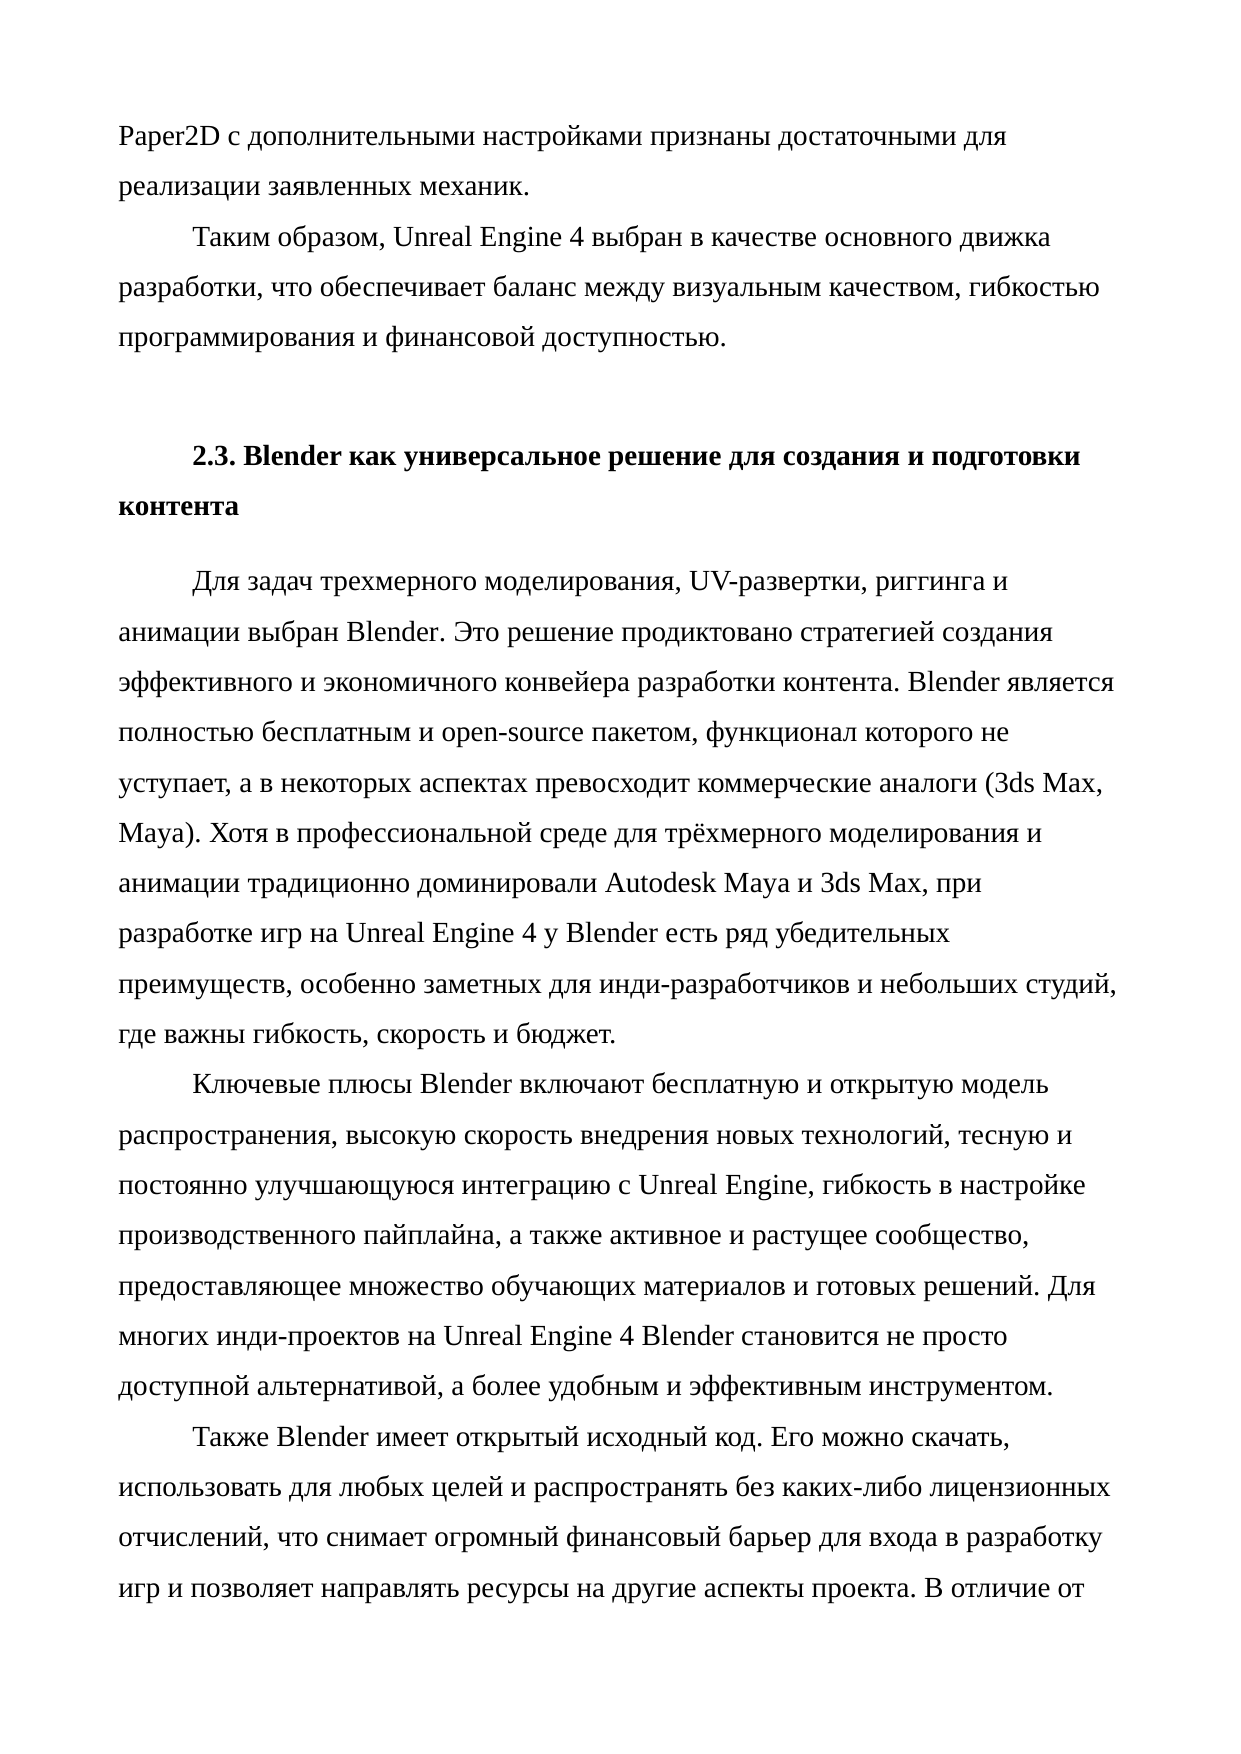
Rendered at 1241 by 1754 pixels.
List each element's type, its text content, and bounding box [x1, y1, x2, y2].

text 2.3. Blender как универсальное решение для создания и подготовки контента [118, 438, 1122, 522]
text Ключевые плюсы Blender включают бесплатную и открытую модель распространения, высокую скорость внедрения новых технологий, тесную и постоянно улучшающуюся интеграцию с Unreal Engine, гибкость в настройке производственного пайплайна, а также активное и растущее сообщество, предоставляющее множество обучающих материалов и готовых решений. Для многих инди-проектов на Unreal Engine 4 Blender становится не просто доступной альтернативой, а более удобным и эффективным инструментом. [118, 1067, 1122, 1402]
text Также Blender имеет открытый исходный код. Его можно скачать, использовать для любых целей и распространять без каких-либо лицензионных отчислений, что снимает огромный финансовый барьер для входа в разработку игр и позволяет направлять ресурсы на другие аспекты проекта. В отличие от [118, 1419, 1122, 1603]
text Для задач трехмерного моделирования, UV-развертки, риггинга и анимации выбран Blender. Это решение продиктовано стратегией создания эффективного и экономичного конвейера разработки контента. Blender является полностью бесплатным и open-source пакетом, функционал которого не уступает, а в некоторых аспектах превосходит коммерческие аналоги (3ds Max, Maya). Хотя в профессиональной среде для трёхмерного моделирования и анимации традиционно доминировали Autodesk Maya и 3ds Max, при разработке игр на Unreal Engine 4 у Blender есть ряд убедительных преимуществ, особенно заметных для инди-разработчиков и небольших студий, где важны гибкость, скорость и бюджет. [118, 563, 1122, 1050]
text Paper2D с дополнительными настройками признаны достаточными для реализации заявленных механик. [118, 118, 1122, 202]
text Таким образом, Unreal Engine 4 выбран в качестве основного движка разработки, что обеспечивает баланс между визуальным качеством, гибкостью программирования и финансовой доступностью. [118, 219, 1122, 353]
